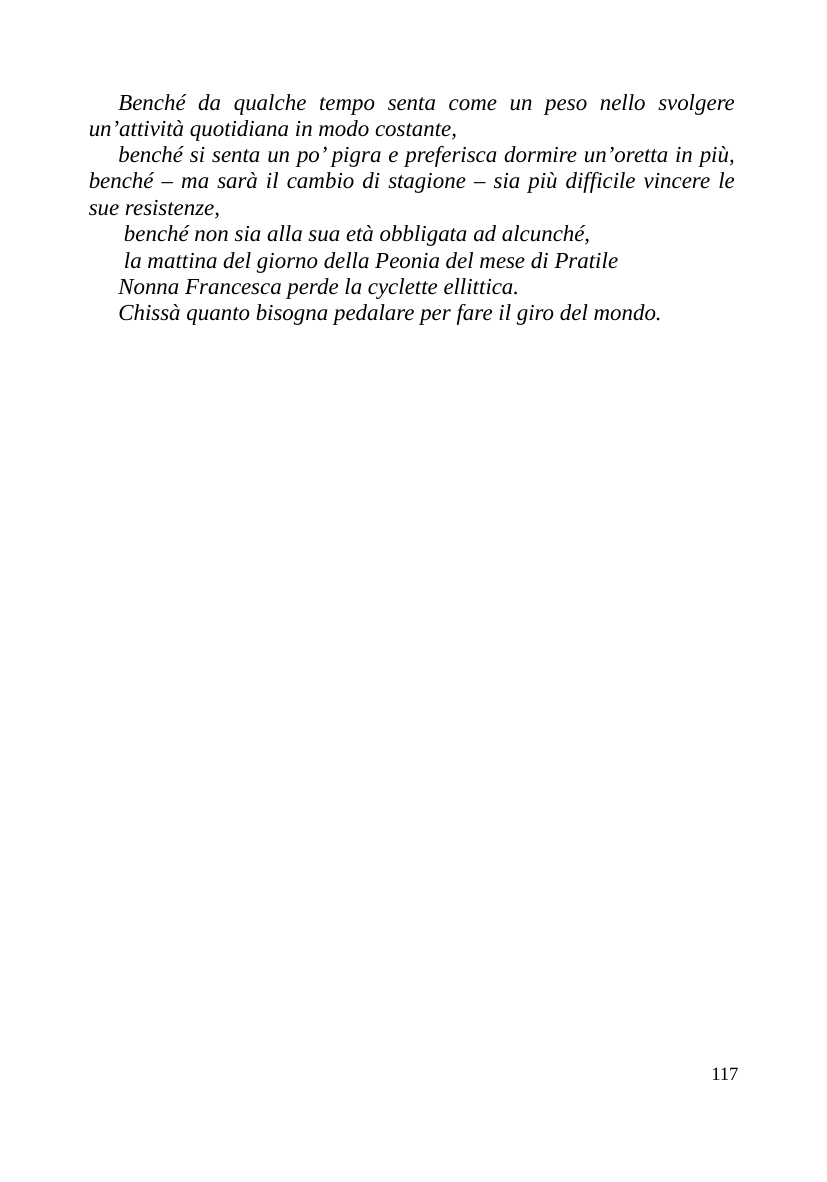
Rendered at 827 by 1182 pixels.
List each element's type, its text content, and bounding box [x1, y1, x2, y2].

text Benché da qualche tempo senta come un peso nello svolgere un’attività quotidiana in modo costante, [88, 88, 738, 141]
text Chissà quanto bisogna pedalare per fare il giro del mondo. [88, 299, 738, 326]
text benché si senta un po’ pigra e preferisca dormire un’oretta in più, benché ‒ ma sarà il cambio di stagione – sia più difficile vincere le sue resistenze, [88, 141, 738, 220]
text Nonna Francesca perde la cyclette ellittica. [88, 273, 738, 299]
text la mattina del giorno della Peonia del mese di Pratile [88, 247, 738, 273]
text benché non sia alla sua età obbligata ad alcunché, [88, 220, 738, 247]
